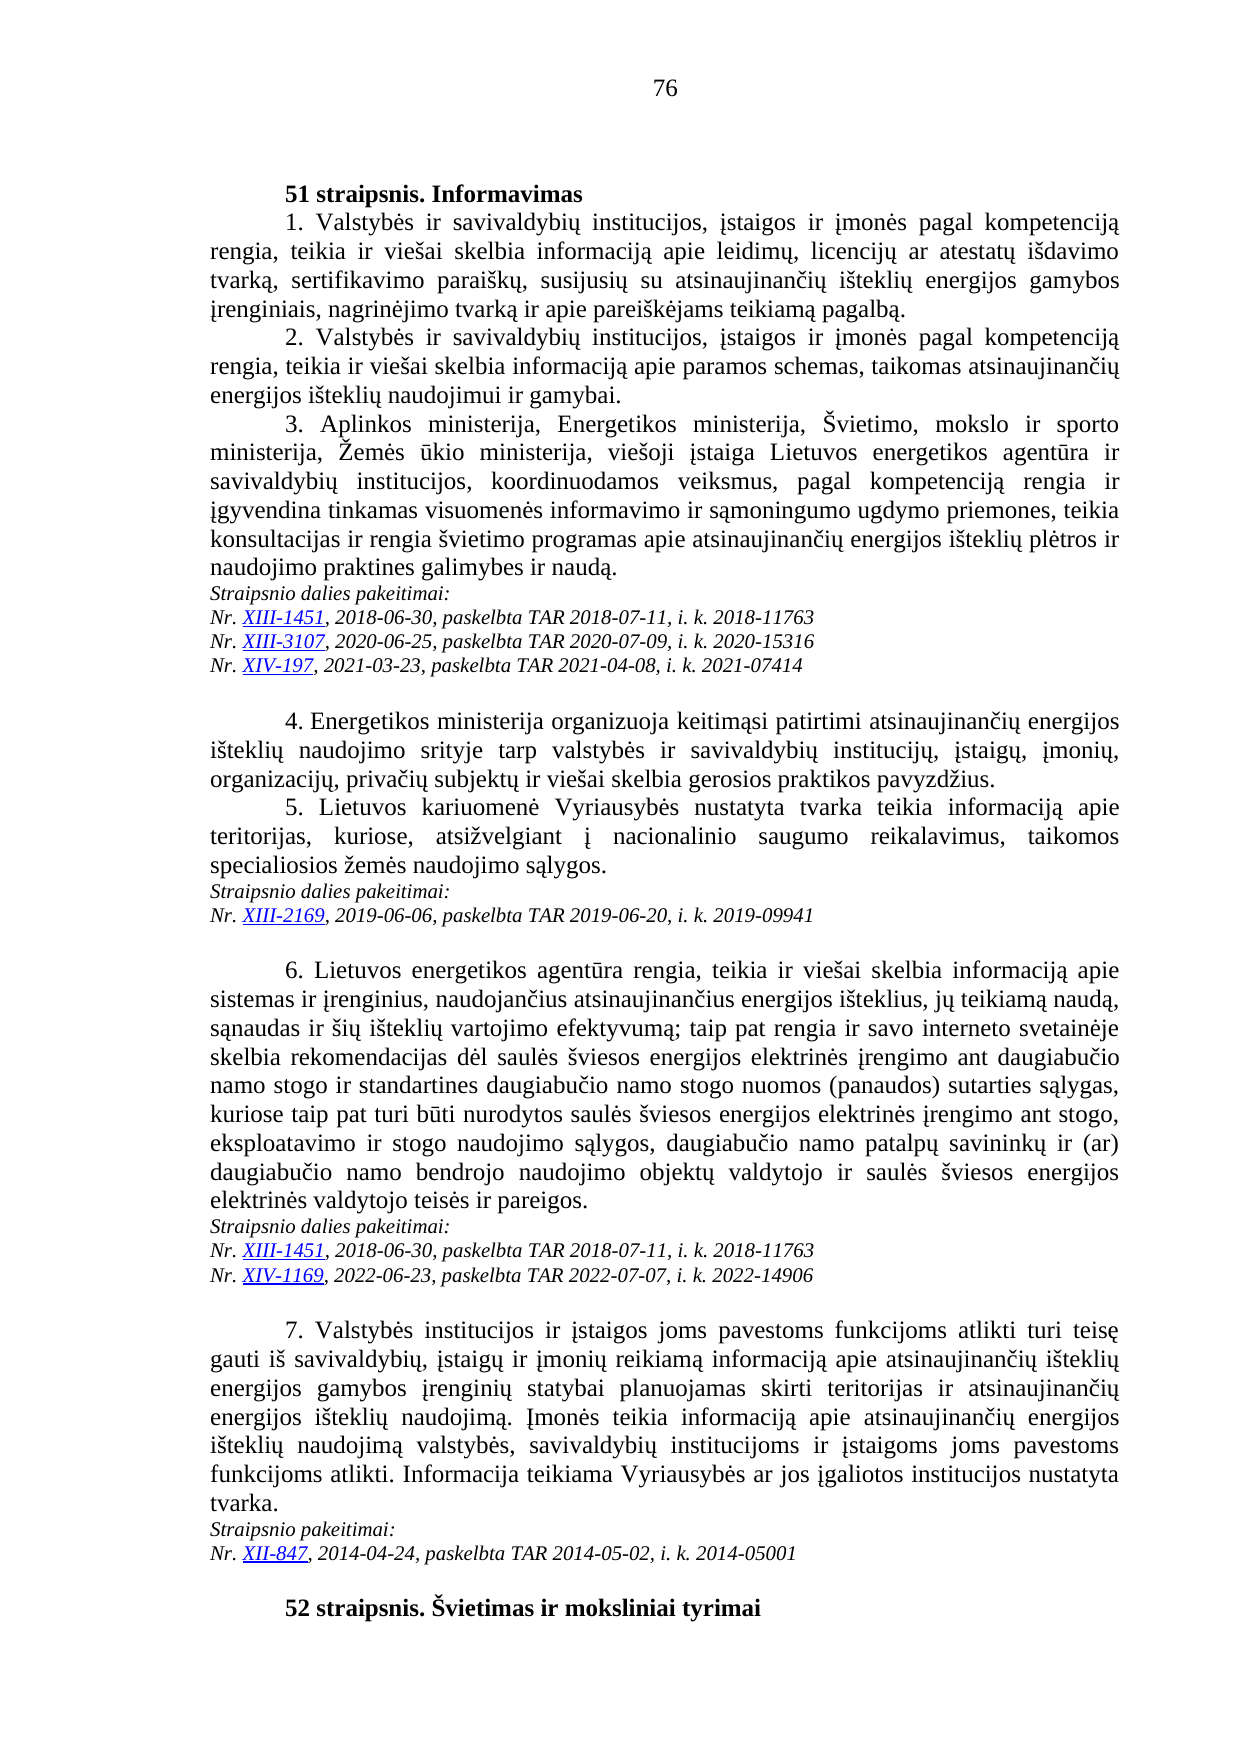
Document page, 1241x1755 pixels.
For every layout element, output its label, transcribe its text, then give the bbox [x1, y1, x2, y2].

text Nr. XIV-1169, 2022-06-23, paskelbta TAR 2022-07-07, i. k. 2022-14906 [210, 1262, 1120, 1287]
text Nr. XIII-3107, 2020-06-25, paskelbta TAR 2020-07-09, i. k. 2020-15316 [210, 629, 1120, 653]
text 5. Lietuvos kariuomenė Vyriausybės nustatyta tvarka teikia informaciją apie teritorijas, kuriose, atsižvelgiant į nacionalinio saugumo reikalavimus, taikomos specialiosios žemės naudojimo sąlygos. [210, 792, 1120, 879]
text 6. Lietuvos energetikos agentūra rengia, teikia ir viešai skelbia informaciją apie sistemas ir įrenginius, naudojančius atsinaujinančius energijos išteklius, jų teikiamą naudą, sąnaudas ir šių išteklių vartojimo efektyvumą; taip pat rengia ir savo interneto svetainėje skelbia rekomendacijas dėl saulės šviesos energijos elektrinės įrengimo ant daugiabučio namo stogo ir standartines daugiabučio namo stogo nuomos (panaudos) sutarties sąlygas, kuriose taip pat turi būti nurodytos saulės šviesos energijos elektrinės įrengimo ant stogo, eksploatavimo ir stogo naudojimo sąlygos, daugiabučio namo patalpų savininkų ir (ar) daugiabučio namo bendrojo naudojimo objektų valdytojo ir saulės šviesos energijos elektrinės valdytojo teisės ir pareigos. [210, 956, 1120, 1214]
text Nr. XIII-1451, 2018-06-30, paskelbta TAR 2018-07-11, i. k. 2018-11763 [210, 605, 1120, 629]
text Straipsnio dalies pakeitimai: [210, 1214, 1120, 1238]
text Straipsnio dalies pakeitimai: [210, 581, 1120, 605]
text 2. Valstybės ir savivaldybių institucijos, įstaigos ir įmonės pagal kompetenciją rengia, teikia ir viešai skelbia informaciją apie paramos schemas, taikomas atsinaujinančių energijos išteklių naudojimui ir gamybai. [210, 322, 1120, 409]
text Nr. XII-847, 2014-04-24, paskelbta TAR 2014-05-02, i. k. 2014-05001 [210, 1541, 1120, 1565]
text Nr. XIII-1451, 2018-06-30, paskelbta TAR 2018-07-11, i. k. 2018-11763 [210, 1238, 1120, 1262]
text 1. Valstybės ir savivaldybių institucijos, įstaigos ir įmonės pagal kompetenciją rengia, teikia ir viešai skelbia informaciją apie leidimų, licencijų ar atestatų išdavimo tvarką, sertifikavimo paraiškų, susijusių su atsinaujinančių išteklių energijos gamybos įrenginiais, nagrinėjimo tvarką ir apie pareiškėjams teikiamą pagalbą. [210, 207, 1120, 322]
text 4. Energetikos ministerija organizuoja keitimąsi patirtimi atsinaujinančių energijos išteklių naudojimo srityje tarp valstybės ir savivaldybių institucijų, įstaigų, įmonių, organizacijų, privačių subjektų ir viešai skelbia gerosios praktikos pavyzdžius. [210, 706, 1120, 792]
text 51 straipsnis. Informavimas [210, 179, 1120, 207]
text Nr. XIII-2169, 2019-06-06, paskelbta TAR 2019-06-20, i. k. 2019-09941 [210, 903, 1120, 927]
text 7. Valstybės institucijos ir įstaigos joms pavestoms funkcijoms atlikti turi teisę gauti iš savivaldybių, įstaigų ir įmonių reikiamą informaciją apie atsinaujinančių išteklių energijos gamybos įrenginių statybai planuojamas skirti teritorijas ir atsinaujinančių energijos išteklių naudojimą. Įmonės teikia informaciją apie atsinaujinančių energijos išteklių naudojimą valstybės, savivaldybių institucijoms ir įstaigoms joms pavestoms funkcijoms atlikti. Informacija teikiama Vyriausybės ar jos įgaliotos institucijos nustatyta tvarka. [210, 1315, 1120, 1517]
text Nr. XIV-197, 2021-03-23, paskelbta TAR 2021-04-08, i. k. 2021-07414 [210, 653, 1120, 677]
text Straipsnio pakeitimai: [210, 1517, 1120, 1541]
text 52 straipsnis. Švietimas ir moksliniai tyrimai [210, 1593, 1120, 1622]
text Straipsnio dalies pakeitimai: [210, 879, 1120, 903]
text 3. Aplinkos ministerija, Energetikos ministerija, Švietimo, mokslo ir sporto ministerija, Žemės ūkio ministerija, viešoji įstaiga Lietuvos energetikos agentūra ir savivaldybių institucijos, koordinuodamos veiksmus, pagal kompetenciją rengia ir įgyvendina tinkamas visuomenės informavimo ir sąmoningumo ugdymo priemones, teikia konsultacijas ir rengia švietimo programas apie atsinaujinančių energijos išteklių plėtros ir naudojimo praktines galimybes ir naudą. [210, 409, 1120, 581]
